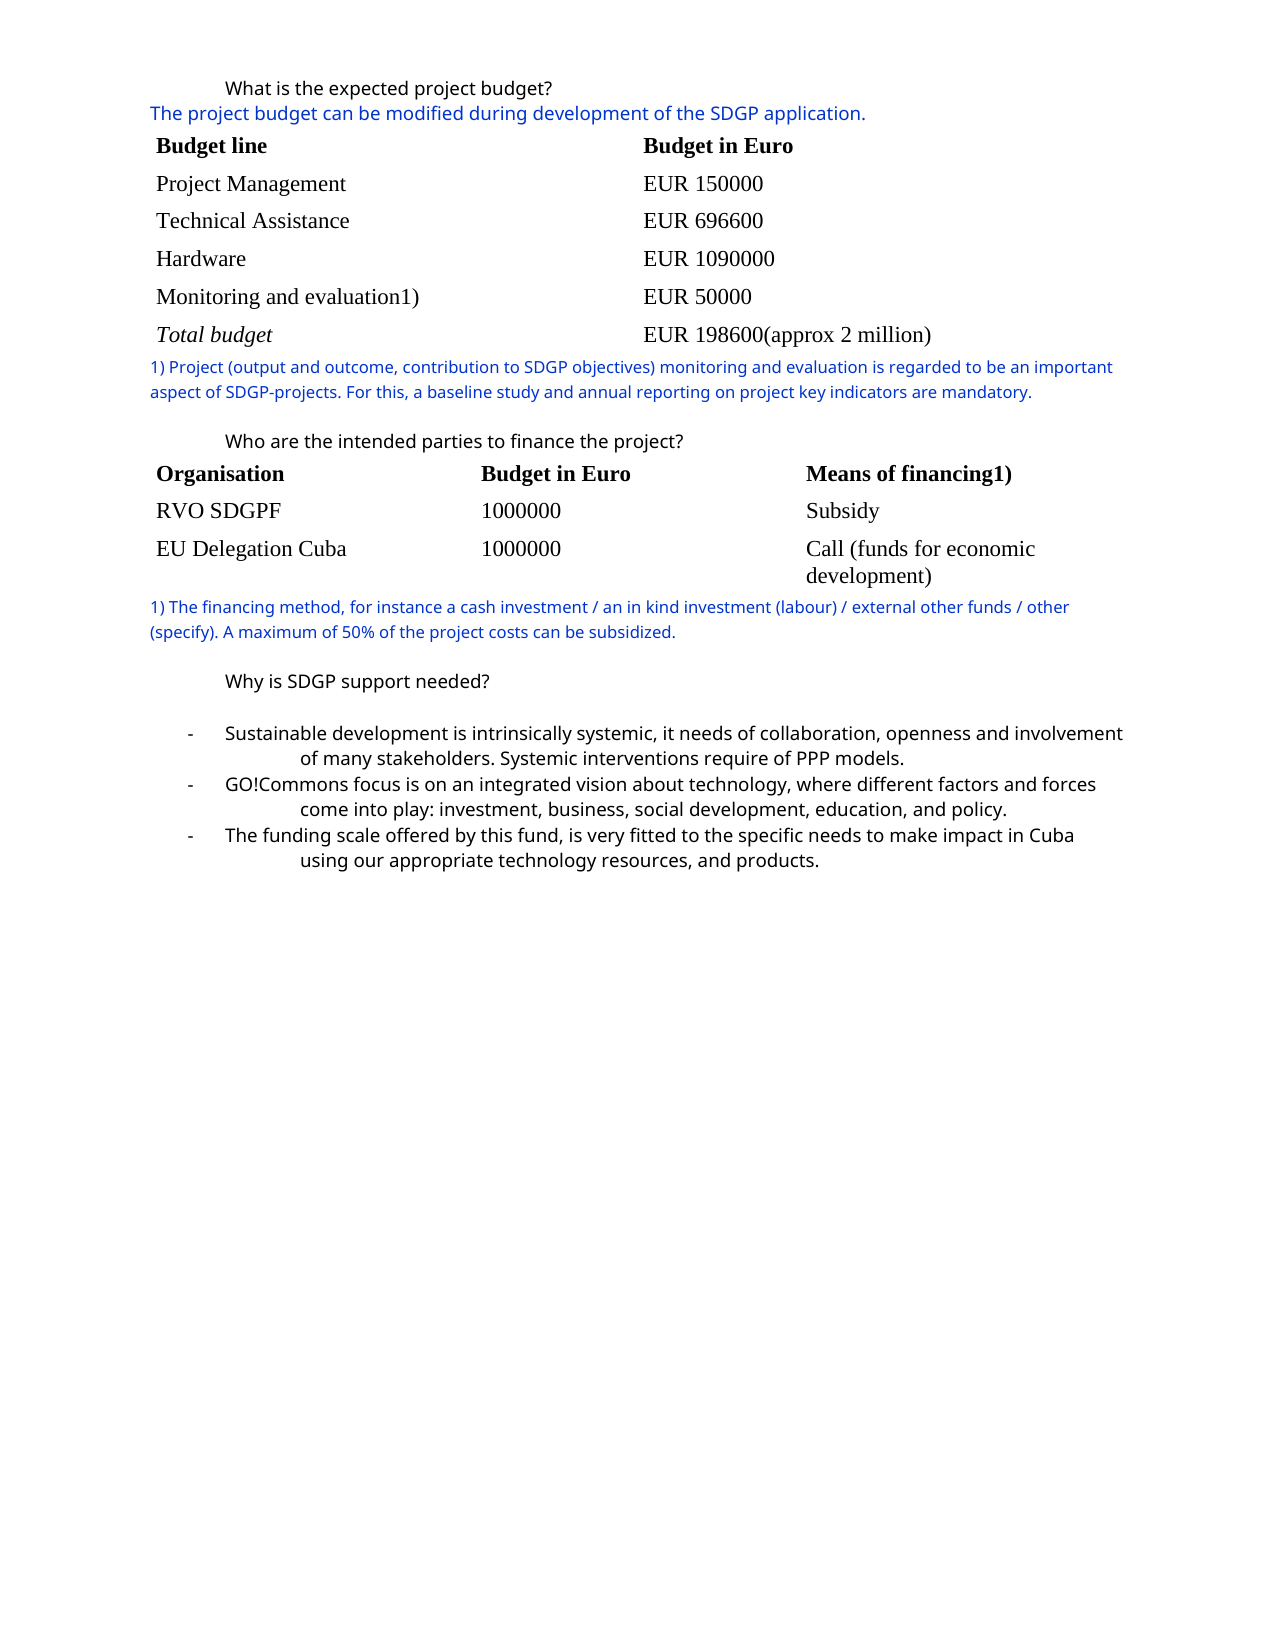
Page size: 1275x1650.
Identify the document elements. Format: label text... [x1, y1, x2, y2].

list Sustainable development is intrinsically systemic, it needs of collaboration, openness and involvement of many stakeholders. Systemic interventions require of PPP models. [187, 720, 1125, 771]
text The project budget can be modified during development of the SDGP application. [150, 101, 1125, 126]
table_cell EUR 1090000 [638, 240, 1125, 277]
list GO!Commons focus is on an integrated vision about technology, where different factors and forces come into play: investment, business, social development, education, and policy. [187, 771, 1125, 822]
table_header Budget line [150, 126, 637, 164]
text Why is SDGP support needed? [225, 669, 1125, 694]
table_cell Total budget [150, 315, 637, 353]
text 1) The financing method, for instance a cash investment / an in kind investment (labour) / external other funds / other (specify). A maximum of 50% of the project costs can be subsidized. [150, 594, 1125, 644]
table_cell EUR 696600 [638, 202, 1125, 239]
table_header Means of financing1) [800, 454, 1125, 492]
table_header Organisation [150, 454, 475, 492]
table_cell Subsidy [800, 492, 1125, 529]
table_cell Hardware [150, 240, 637, 277]
table_cell RVO SDGPF [150, 492, 475, 529]
table_header Budget in Euro [475, 454, 800, 492]
table_cell Technical Assistance [150, 202, 637, 239]
table_cell 1000000 [475, 492, 800, 529]
text Who are the intended parties to finance the project? [225, 428, 1125, 454]
table_header Budget in Euro [638, 126, 1125, 164]
table_cell EUR 50000 [638, 277, 1125, 315]
table_cell EU Delegation Cuba [150, 530, 475, 594]
table_cell EUR 198600(approx 2 million) [638, 315, 1125, 353]
table_cell Monitoring and evaluation1) [150, 277, 637, 315]
table_cell 1000000 [475, 530, 800, 594]
list The funding scale offered by this fund, is very fitted to the specific needs to make impact in Cuba using our appropriate technology resources, and products. [187, 822, 1125, 873]
table_cell EUR 150000 [638, 164, 1125, 202]
text 1) Project (output and outcome, contribution to SDGP objectives) monitoring and evaluation is regarded to be an important aspect of SDGP-projects. For this, a baseline study and annual reporting on project key indicators are mandatory. [150, 353, 1125, 403]
table_cell Call (funds for economic development) [800, 530, 1125, 594]
text What is the expected project budget? [225, 75, 1125, 101]
table_cell Project Management [150, 164, 637, 202]
